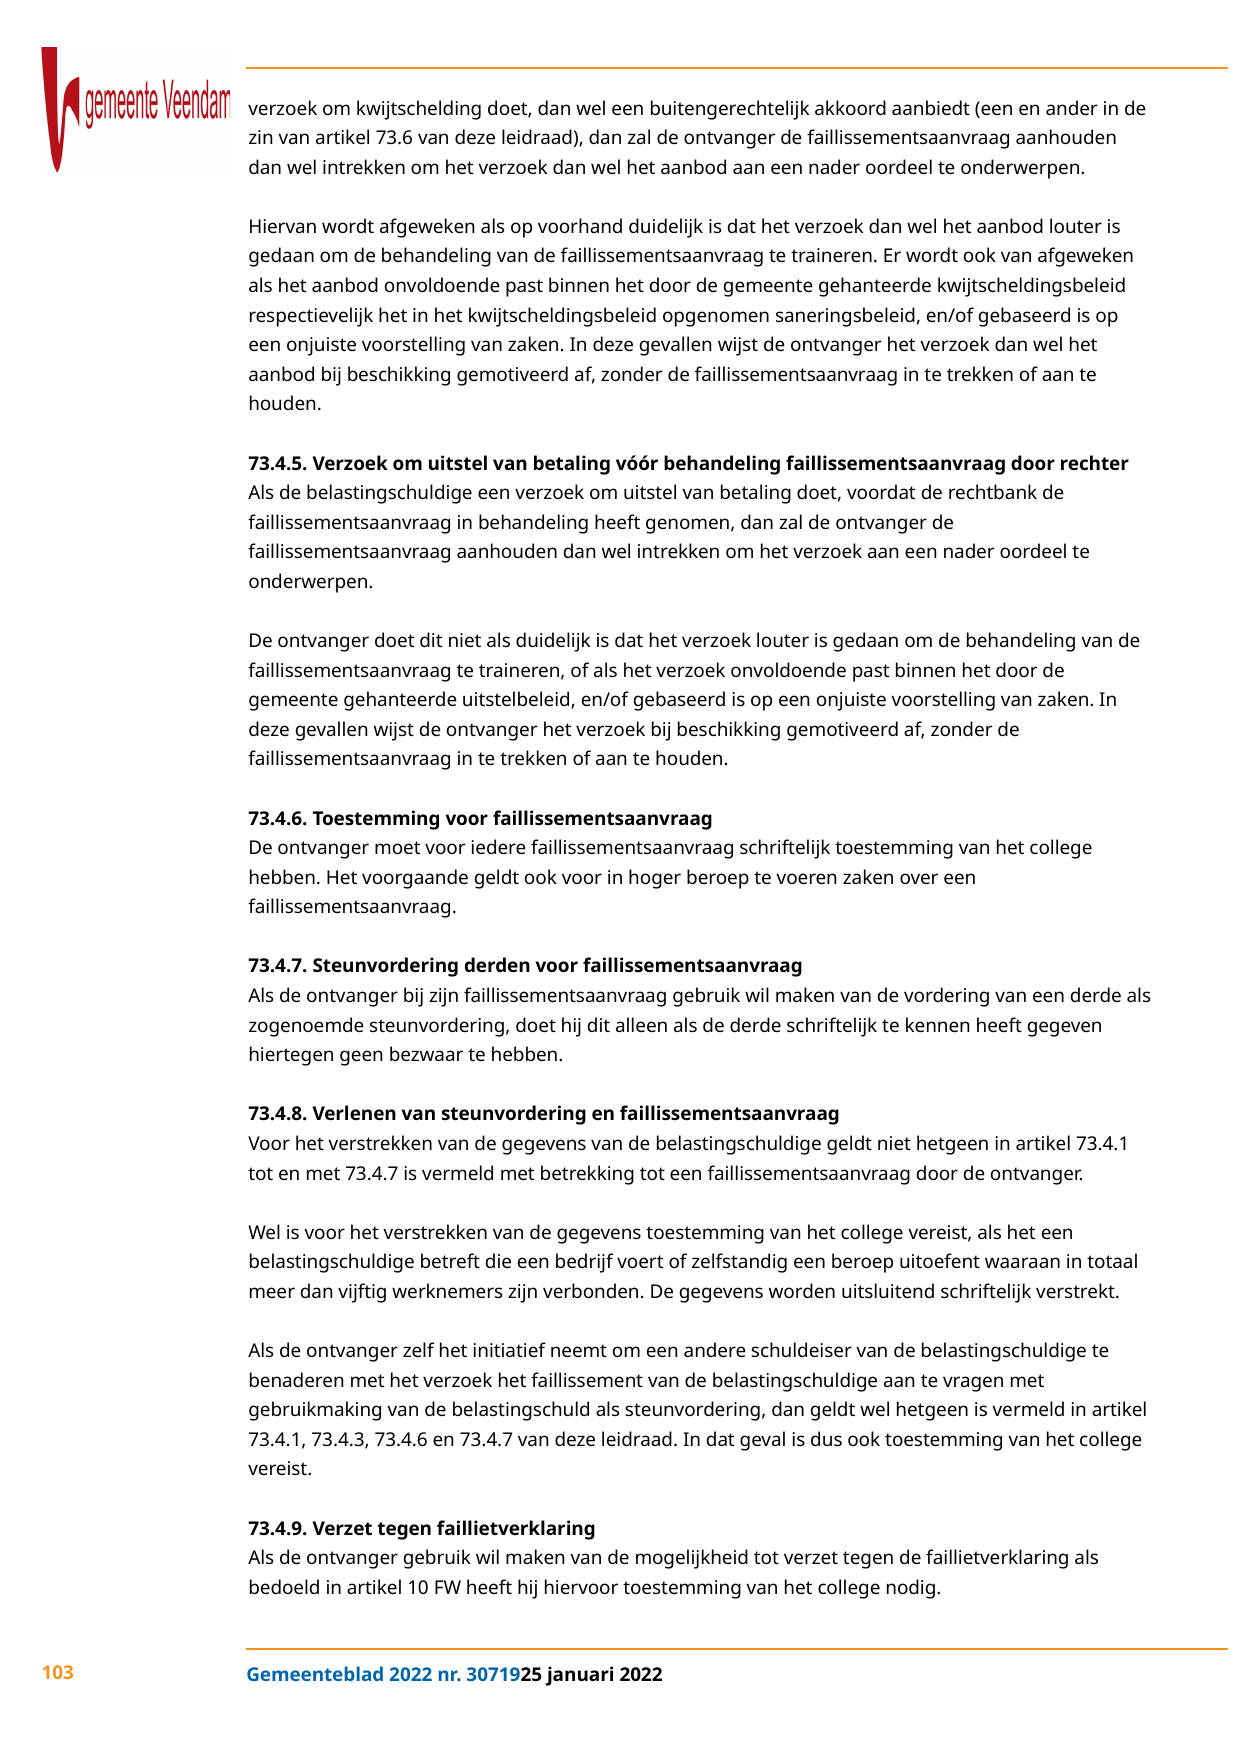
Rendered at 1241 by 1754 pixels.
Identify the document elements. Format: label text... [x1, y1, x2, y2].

text verzoek om kwijtschelding doet, dan wel een buitengerechtelijk akkoord aanbiedt (een en ander in de zin van artikel 73.6 van deze leidraad), dan zal de ontvanger de faillissementsaanvraag aanhouden dan wel intrekken om het verzoek dan wel het aanbod aan een nader oordeel te onderwerpen. [248, 95, 1152, 180]
text Als de ontvanger zelf het initiatief neemt om een andere schuldeiser van de belastingschuldige te benaderen met het verzoek het faillissement van de belastingschuldige aan te vragen met gebruikmaking van de belastingschuld als steunvordering, dan geldt wel hetgeen is vermeld in artikel 73.4.1, 73.4.3, 73.4.6 en 73.4.7 van deze leidraad. In dat geval is dus ook toestemming van het college vereist. [248, 1337, 1152, 1481]
text 73.4.6. Toestemming voor faillissementsaanvraag [248, 805, 1152, 831]
text Als de ontvanger gebruik wil maken van de mogelijkheid tot verzet tegen de faillietverklaring als bedoeld in artikel 10 FW heeft hij hiervoor toestemming van het college nodig. [248, 1544, 1152, 1600]
text Voor het verstrekken van de gegevens van de belastingschuldige geldt niet hetgeen in artikel 73.4.1 tot en met 73.4.7 is vermeld met betrekking tot een faillissementsaanvraag door de ontvanger. [248, 1130, 1152, 1186]
text 73.4.9. Verzet tegen faillietverklaring [248, 1515, 1152, 1541]
text 73.4.8. Verlenen van steunvordering en faillissementsaanvraag [248, 1101, 1152, 1126]
text De ontvanger moet voor iedere faillissementsaanvraag schriftelijk toestemming van het college hebben. Het voorgaande geldt ook voor in hoger beroep te voeren zaken over een faillissementsaanvraag. [248, 834, 1152, 919]
text Als de ontvanger bij zijn faillissementsaanvraag gebruik wil maken van de vordering van een derde als zogenoemde steunvordering, doet hij dit alleen als de derde schriftelijk te kennen heeft gegeven hiertegen geen bezwaar te hebben. [248, 982, 1152, 1067]
text De ontvanger doet dit niet als duidelijk is dat het verzoek louter is gedaan om de behandeling van de faillissementsaanvraag te traineren, of als het verzoek onvoldoende past binnen het door de gemeente gehanteerde uitstelbeleid, en/of gebaseerd is op een onjuiste voorstelling van zaken. In deze gevallen wijst de ontvanger het verzoek bij beschikking gemotiveerd af, zonder de faillissementsaanvraag in te trekken of aan te houden. [248, 627, 1152, 771]
picture [41, 47, 231, 172]
text 73.4.7. Steunvordering derden voor faillissementsaanvraag [248, 953, 1152, 978]
text Als de belastingschuldige een verzoek om uitstel van betaling doet, voordat de rechtbank de faillissementsaanvraag in behandeling heeft genomen, dan zal de ontvanger de faillissementsaanvraag aanhouden dan wel intrekken om het verzoek aan een nader oordeel te onderwerpen. [248, 479, 1152, 594]
text Wel is voor het verstrekken van de gegevens toestemming van het college vereist, als het een belastingschuldige betreft die een bedrijf voert of zelfstandig een beroep uitoefent waaraan in totaal meer dan vijftig werknemers zijn verbonden. De gegevens worden uitsluitend schriftelijk verstrekt. [248, 1219, 1152, 1304]
text 73.4.5. Verzoek om uitstel van betaling vóór behandeling faillissementsaanvraag door rechter [248, 450, 1152, 476]
text Hiervan wordt afgeweken als op voorhand duidelijk is dat het verzoek dan wel het aanbod louter is gedaan om de behandeling van de faillissementsaanvraag te traineren. Er wordt ook van afgeweken als het aanbod onvoldoende past binnen het door de gemeente gehanteerde kwijtscheldingsbeleid respectievelijk het in het kwijtscheldingsbeleid opgenomen saneringsbeleid, en/of gebaseerd is op een onjuiste voorstelling van zaken. In deze gevallen wijst de ontvanger het verzoek dan wel het aanbod bij beschikking gemotiveerd af, zonder de faillissementsaanvraag in te trekken of aan te houden. [248, 213, 1152, 416]
